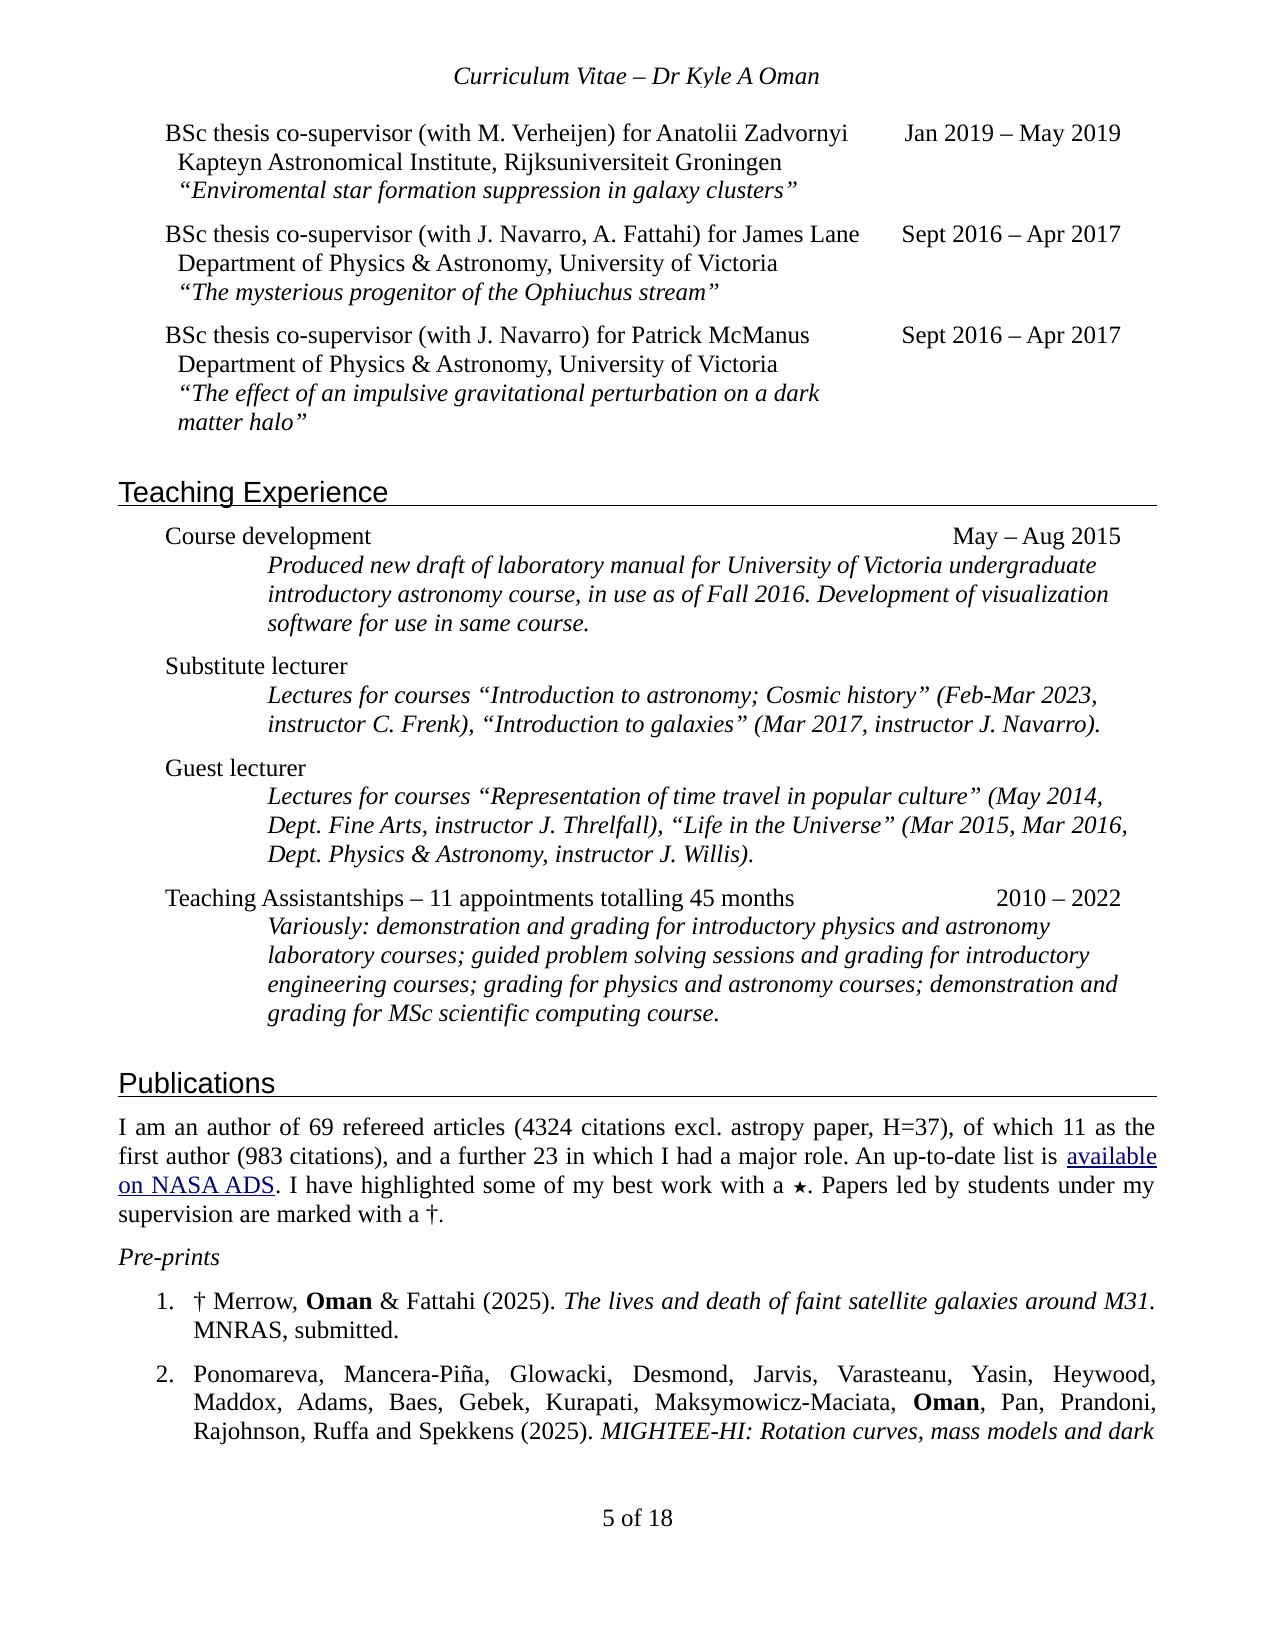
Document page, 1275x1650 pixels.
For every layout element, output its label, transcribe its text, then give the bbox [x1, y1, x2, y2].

subtitle Publications [118, 1066, 1157, 1096]
list Ponomareva, Mancera-Piña, Glowacki, Desmond, Jarvis, Varasteanu, Yasin, Heywood, Maddox, Adams, Baes, Gebek, Kurapati, Maksymowicz-Maciata, Oman, Pan, Prandoni, Rajohnson, Ruffa and Spekkens (2025). MIGHTEE-HI: Rotation curves, mass models and dark [156, 1359, 1157, 1445]
text BSc thesis co-supervisor (with J. Navarro) for Patrick McManus Sept 2016 – Apr 2017 Department of Physics & Astronomy, University of Victoria “The effect of an impulsive gravitational perturbation on a dark matter halo” [118, 320, 1157, 435]
text Teaching Assistantships – 11 appointments totalling 45 months 2010 – 2022 Variously: demonstration and grading for introductory physics and astronomy laboratory courses; guided problem solving sessions and grading for introductory engineering courses; grading for physics and astronomy courses; demonstration and grading for MSc scientific computing course. [118, 883, 1157, 1026]
text BSc thesis co-supervisor (with M. Verheijen) for Anatolii Zadvornyi Jan 2019 – May 2019 Kapteyn Astronomical Institute, Rijksuniversiteit Groningen “Enviromental star formation suppression in galaxy clusters” [118, 118, 1157, 204]
subtitle Teaching Experience [118, 475, 1157, 505]
text Substitute lecturer Lectures for courses “Introduction to astronomy; Cosmic history” (Feb-Mar 2023, instructor C. Frenk), “Introduction to galaxies” (Mar 2017, instructor J. Navarro). [118, 651, 1157, 738]
text BSc thesis co-supervisor (with J. Navarro, A. Fattahi) for James Lane Sept 2016 – Apr 2017 Department of Physics & Astronomy, University of Victoria “The mysterious progenitor of the Ophiuchus stream” [118, 219, 1157, 305]
list † Merrow, Oman & Fattahi (2025). The lives and death of faint satellite galaxies around M31. MNRAS, submitted. [156, 1286, 1157, 1344]
text Course development May – Aug 2015 Produced new draft of laboratory manual for University of Victoria undergraduate introductory astronomy course, in use as of Fall 2016. Development of visualization software for use in same course. [118, 521, 1157, 636]
text I am an author of 69 refereed articles (4324 citations excl. astropy paper, H=37), of which 11 as the first author (983 citations), and a further 23 in which I had a major role. An up-to-date list is available on NASA ADS. I have highlighted some of my best work with a ★. Papers led by students under my supervision are marked with a †. [118, 1112, 1157, 1227]
text Guest lecturer Lectures for courses “Representation of time travel in popular culture” (May 2014, Dept. Fine Arts, instructor J. Threlfall), “Life in the Universe” (Mar 2015, Mar 2016, Dept. Physics & Astronomy, instructor J. Willis). [118, 753, 1157, 868]
text Pre-prints [118, 1242, 1157, 1271]
